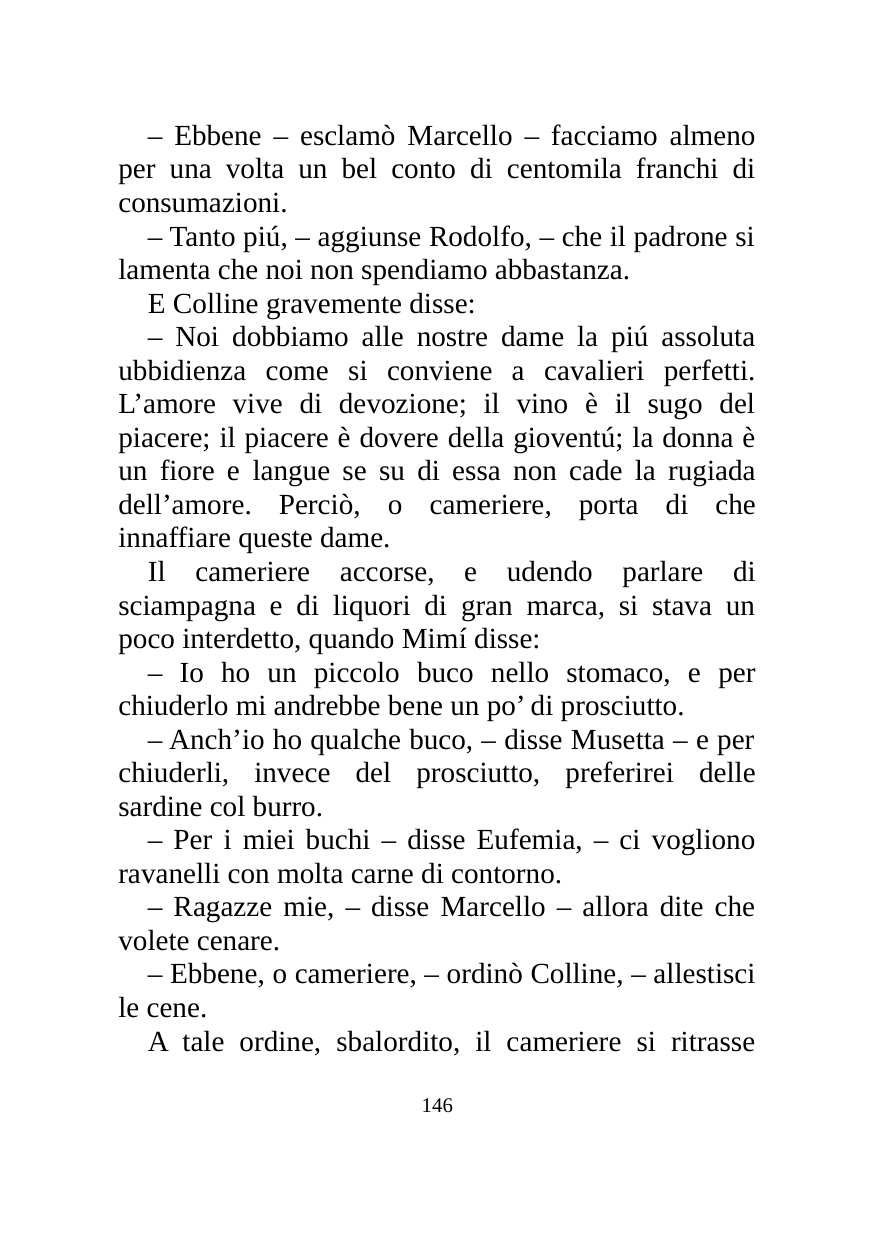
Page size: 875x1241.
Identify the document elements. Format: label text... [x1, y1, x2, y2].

text ‒ Tanto piú, ‒ aggiunse Rodolfo, ‒ che il padrone si lamenta che noi non spendiamo abbastanza. [118, 219, 756, 286]
text ‒ Ebbene, o cameriere, ‒ ordinò Colline, ‒ allestisci le cene. [118, 957, 756, 1024]
text ‒ Ebbene ‒ esclamò Marcello ‒ facciamo almeno per una volta un bel conto di centomila franchi di consumazioni. [118, 118, 756, 219]
text ‒ Io ho un piccolo buco nello stomaco, e per chiuderlo mi andrebbe bene un po’ di prosciutto. [118, 655, 756, 722]
text Il cameriere accorse, e udendo parlare di sciampagna e di liquori di gran marca, si stava un poco interdetto, quando Mimí disse: [118, 554, 756, 655]
text ‒ Anch’io ho qualche buco, ‒ disse Musetta ‒ e per chiuderli, invece del prosciutto, preferirei delle sardine col burro. [118, 722, 756, 822]
text ‒ Noi dobbiamo alle nostre dame la piú assoluta ubbidienza come si conviene a cavalieri perfetti. L’amore vive di devozione; il vino è il sugo del piacere; il piacere è dovere della gioventú; la donna è un fiore e langue se su di essa non cade la rugiada dell’amore. Perciò, o cameriere, porta di che innaffiare queste dame. [118, 319, 756, 554]
text A tale ordine, sbalordito, il cameriere si ritrasse [118, 1024, 756, 1057]
text E Colline gravemente disse: [118, 286, 756, 319]
text ‒ Ragazze mie, ‒ disse Marcello ‒ allora dite che volete cenare. [118, 889, 756, 957]
text ‒ Per i miei buchi ‒ disse Eufemia, ‒ ci vogliono ravanelli con molta carne di contorno. [118, 822, 756, 889]
